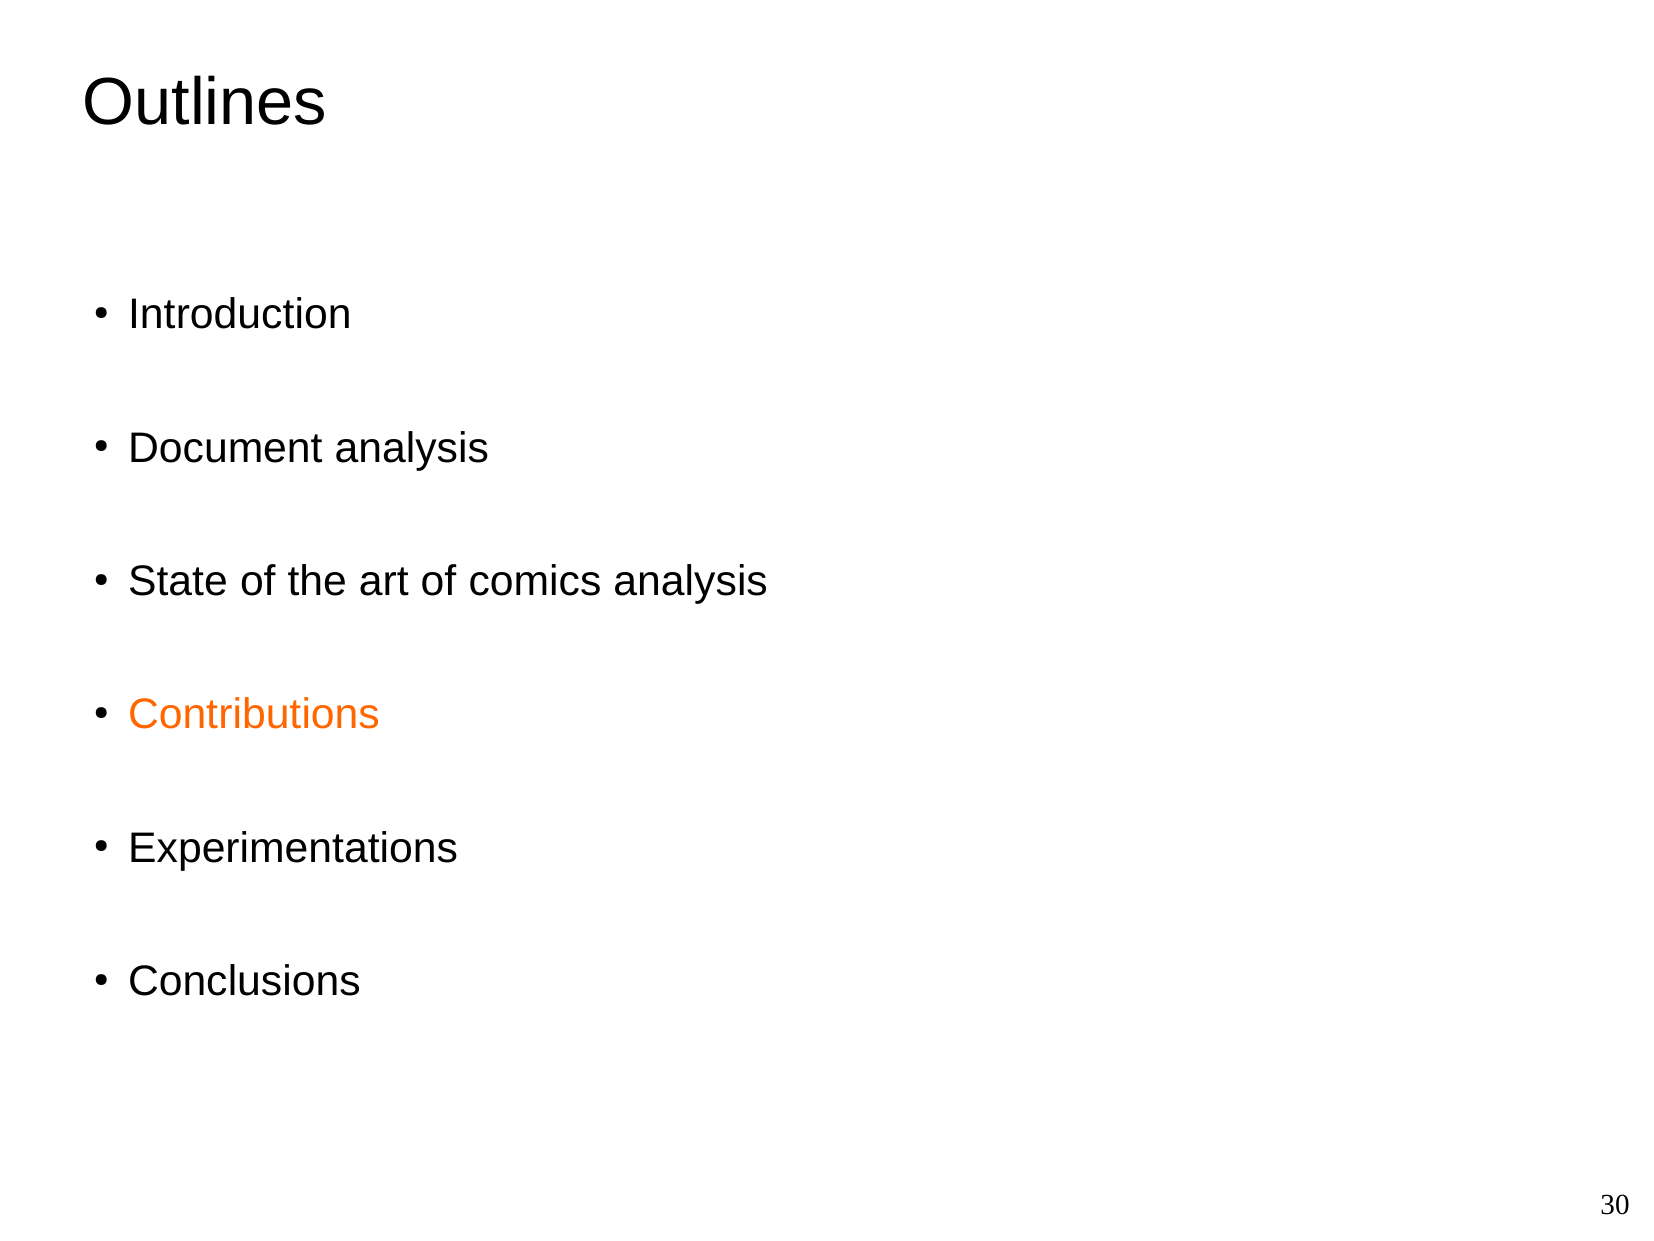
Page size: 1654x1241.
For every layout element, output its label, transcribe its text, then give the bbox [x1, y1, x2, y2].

title Outlines [82, 49, 1571, 154]
list Introduction Document analysis State of the art of comics analysis Contributions Experimentations Conclusions [82, 290, 863, 1010]
